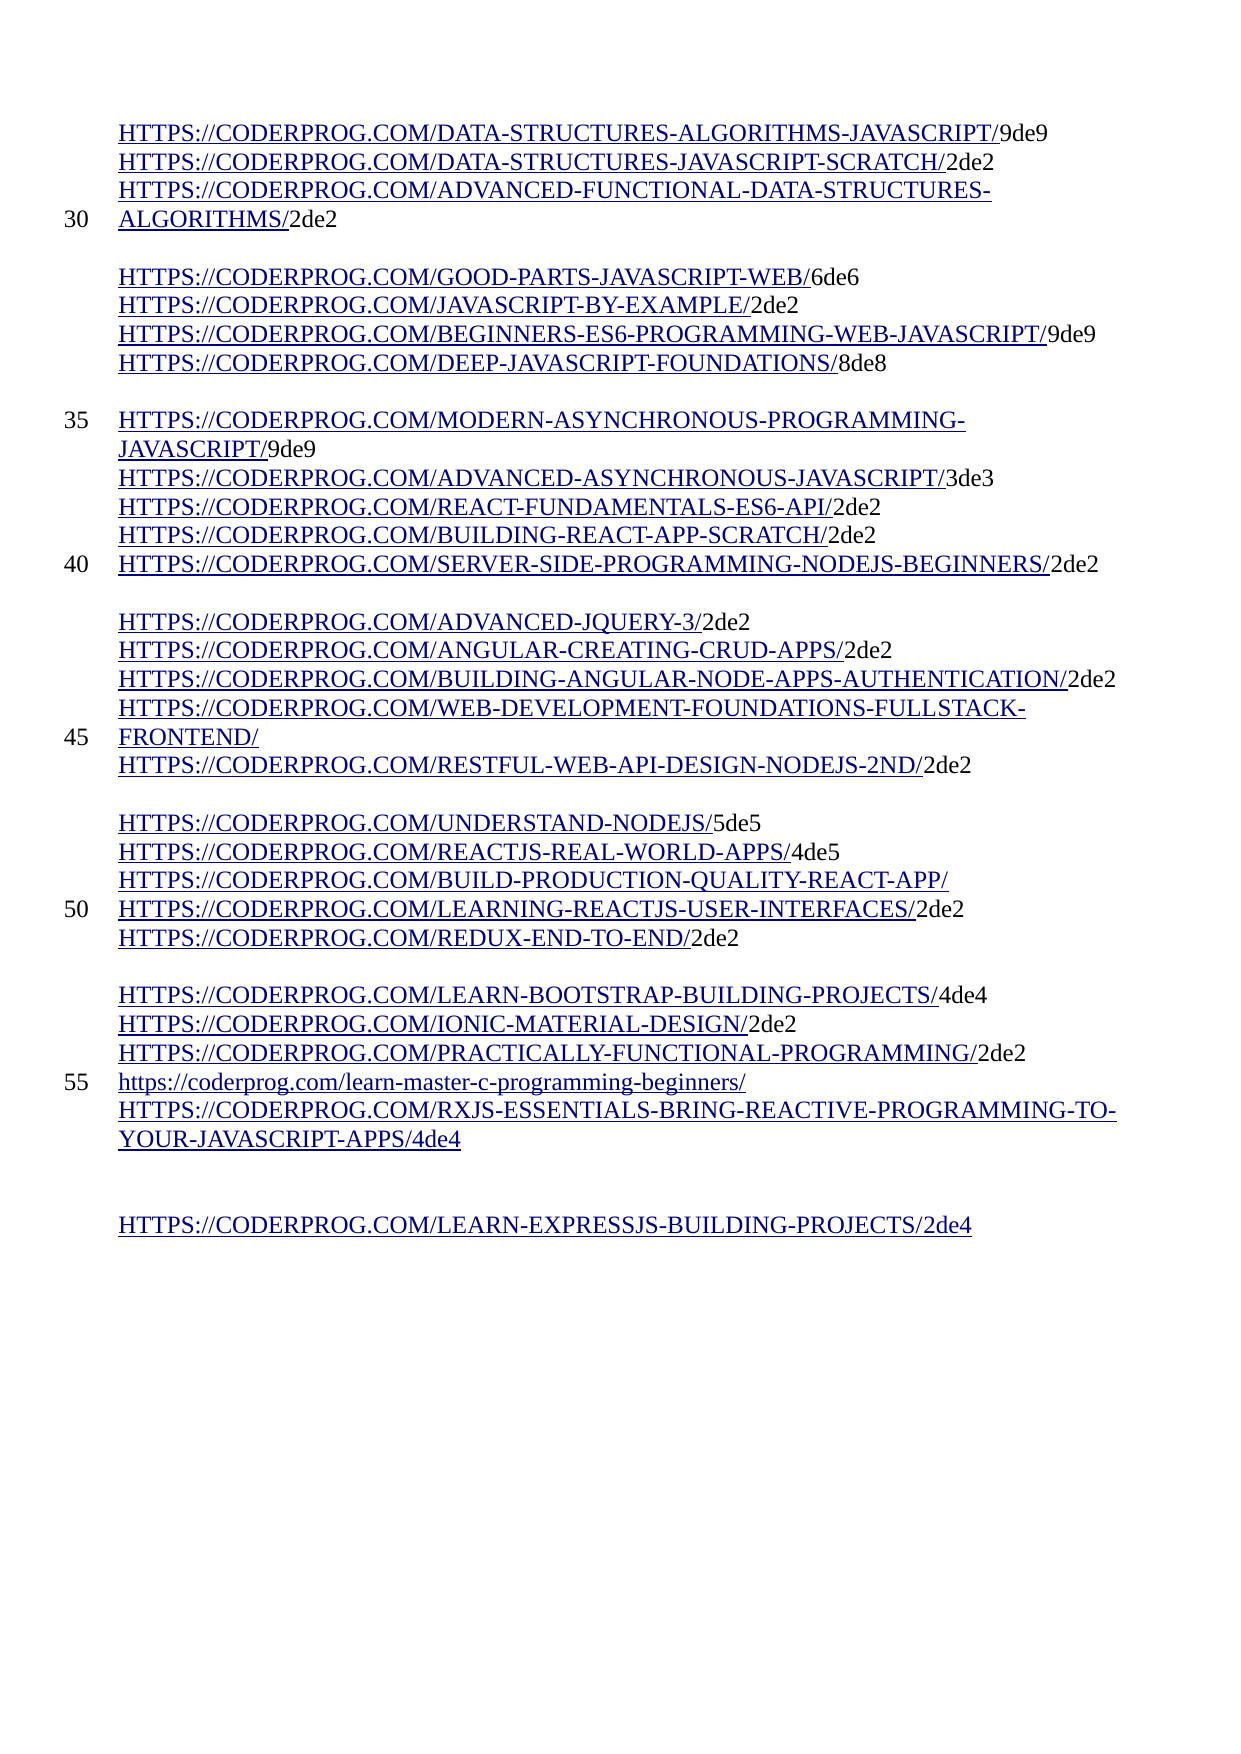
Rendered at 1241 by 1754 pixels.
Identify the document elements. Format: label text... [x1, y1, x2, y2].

text HTTPS://CODERPROG.COM/GOOD-PARTS-JAVASCRIPT-WEB/6de6 [118, 262, 1122, 291]
text HTTPS://CODERPROG.COM/REDUX-END-TO-END/2de2 [118, 923, 1122, 952]
text HTTPS://CODERPROG.COM/ADVANCED-JQUERY-3/2de2 [118, 607, 1122, 636]
text HTTPS://CODERPROG.COM/ANGULAR-CREATING-CRUD-APPS/2de2 [118, 636, 1122, 664]
text HTTPS://CODERPROG.COM/PRACTICALLY-FUNCTIONAL-PROGRAMMING/2de2 [118, 1038, 1122, 1067]
text HTTPS://CODERPROG.COM/WEB-DEVELOPMENT-FOUNDATIONS-FULLSTACK-FRONTEND/ [118, 693, 1122, 751]
text HTTPS://CODERPROG.COM/REACT-FUNDAMENTALS-ES6-API/2de2 [118, 492, 1122, 521]
text HTTPS://CODERPROG.COM/DATA-STRUCTURES-JAVASCRIPT-SCRATCH/2de2 [118, 147, 1122, 176]
text HTTPS://CODERPROG.COM/DATA-STRUCTURES-ALGORITHMS-JAVASCRIPT/9de9 [118, 118, 1122, 147]
text HTTPS://CODERPROG.COM/BUILDING-ANGULAR-NODE-APPS-AUTHENTICATION/2de2 [118, 664, 1122, 693]
text HTTPS://CODERPROG.COM/LEARN-EXPRESSJS-BUILDING-PROJECTS/2de4 [118, 1211, 1122, 1239]
text HTTPS://CODERPROG.COM/LEARNING-REACTJS-USER-INTERFACES/2de2 [118, 894, 1122, 923]
text HTTPS://CODERPROG.COM/LEARN-BOOTSTRAP-BUILDING-PROJECTS/4de4 [118, 981, 1122, 1009]
text HTTPS://CODERPROG.COM/JAVASCRIPT-BY-EXAMPLE/2de2 [118, 291, 1122, 319]
text https://coderprog.com/learn-master-c-programming-beginners/ [118, 1067, 1122, 1096]
text HTTPS://CODERPROG.COM/UNDERSTAND-NODEJS/5de5 [118, 808, 1122, 837]
text HTTPS://CODERPROG.COM/ADVANCED-ASYNCHRONOUS-JAVASCRIPT/3de3 [118, 463, 1122, 492]
text HTTPS://CODERPROG.COM/MODERN-ASYNCHRONOUS-PROGRAMMING-JAVASCRIPT/9de9 [118, 406, 1122, 463]
text HTTPS://CODERPROG.COM/RXJS-ESSENTIALS-BRING-REACTIVE-PROGRAMMING-TO-YOUR-JAVASCRIPT-APPS/4de4 [118, 1096, 1122, 1153]
text HTTPS://CODERPROG.COM/BUILDING-REACT-APP-SCRATCH/2de2 [118, 521, 1122, 549]
text HTTPS://CODERPROG.COM/SERVER-SIDE-PROGRAMMING-NODEJS-BEGINNERS/2de2 [118, 549, 1122, 578]
text HTTPS://CODERPROG.COM/BEGINNERS-ES6-PROGRAMMING-WEB-JAVASCRIPT/9de9 [118, 319, 1122, 348]
text HTTPS://CODERPROG.COM/DEEP-JAVASCRIPT-FOUNDATIONS/8de8 [118, 348, 1122, 377]
text HTTPS://CODERPROG.COM/RESTFUL-WEB-API-DESIGN-NODEJS-2ND/2de2 [118, 751, 1122, 779]
text HTTPS://CODERPROG.COM/BUILD-PRODUCTION-QUALITY-REACT-APP/ [118, 866, 1122, 894]
text HTTPS://CODERPROG.COM/REACTJS-REAL-WORLD-APPS/4de5 [118, 837, 1122, 866]
text HTTPS://CODERPROG.COM/IONIC-MATERIAL-DESIGN/2de2 [118, 1009, 1122, 1038]
text HTTPS://CODERPROG.COM/ADVANCED-FUNCTIONAL-DATA-STRUCTURES-ALGORITHMS/2de2 [118, 176, 1122, 233]
